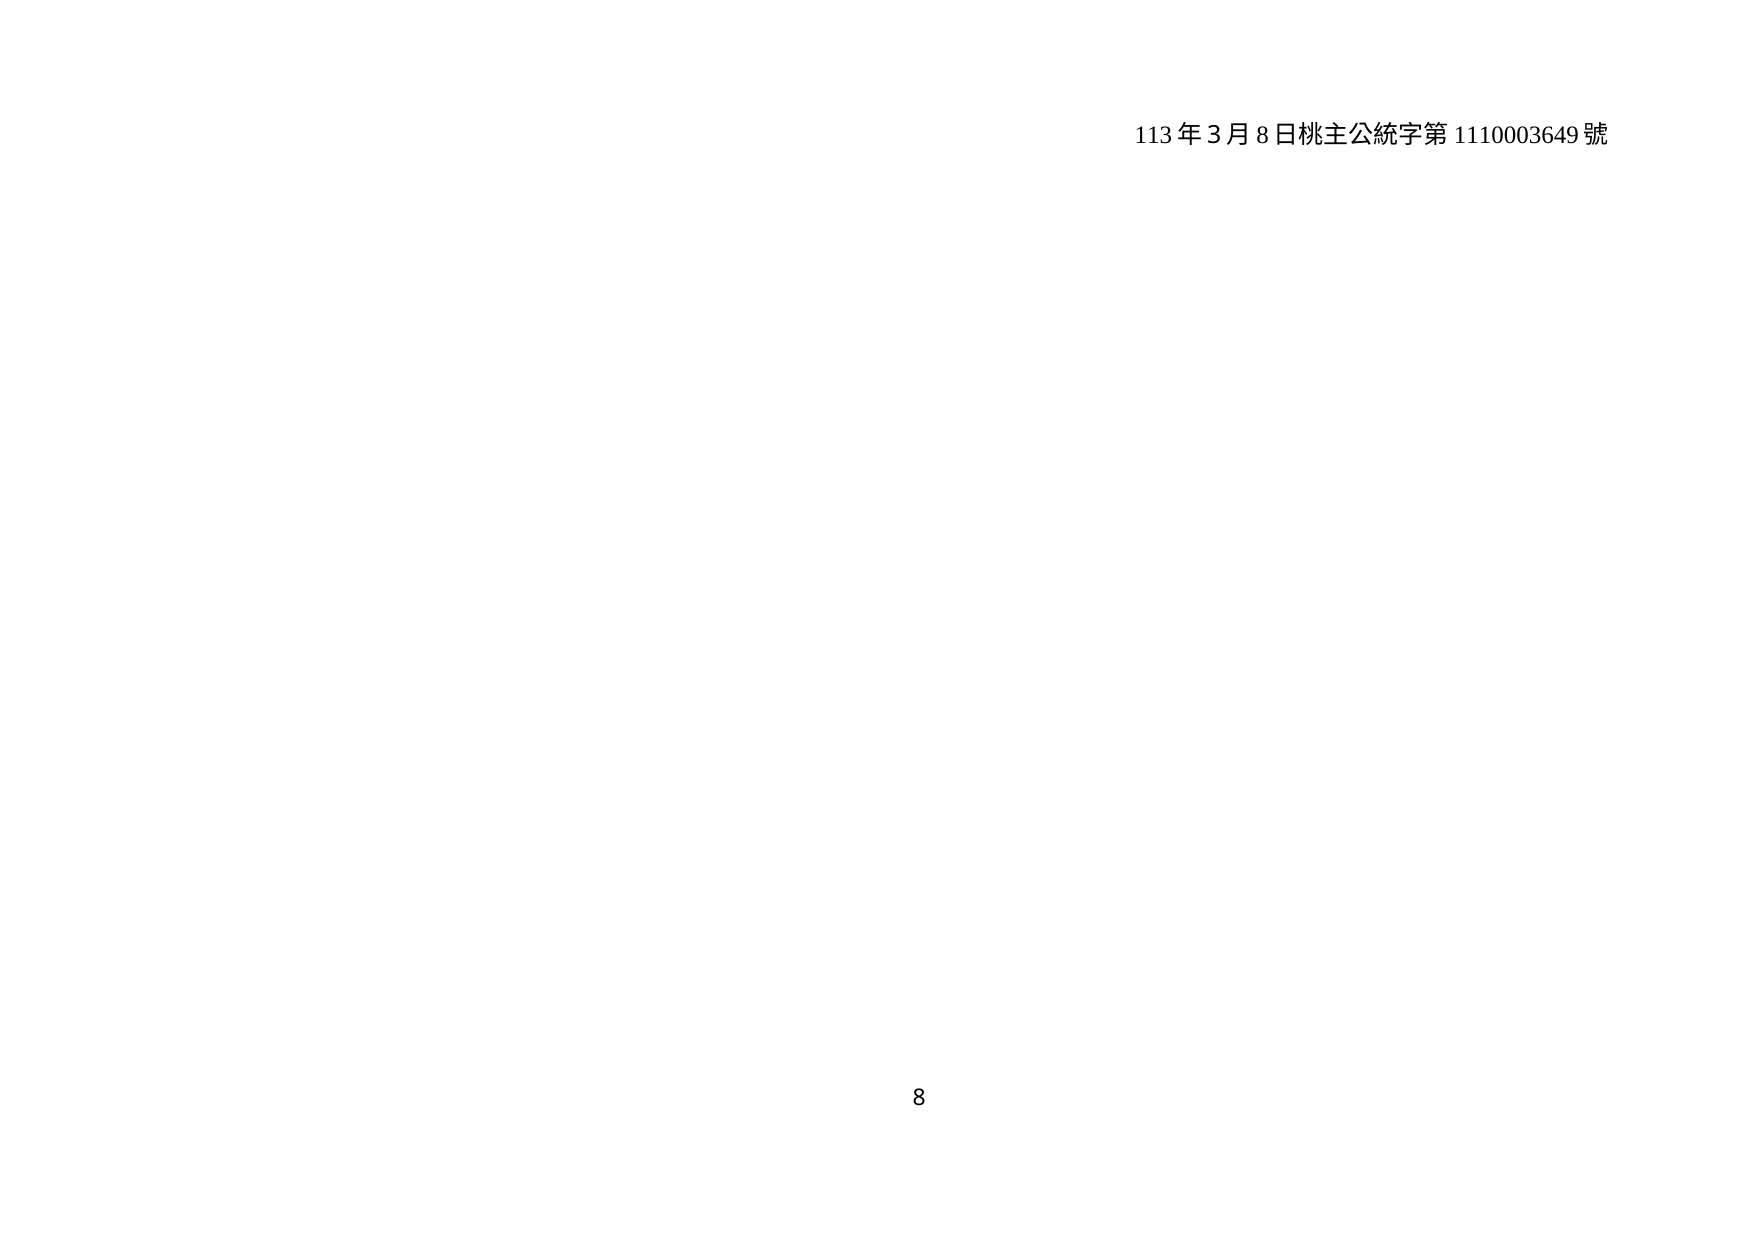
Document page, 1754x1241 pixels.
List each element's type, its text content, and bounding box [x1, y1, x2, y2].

text 113年3月8日桃主公統字第1110003649號 [1134, 114, 1627, 151]
